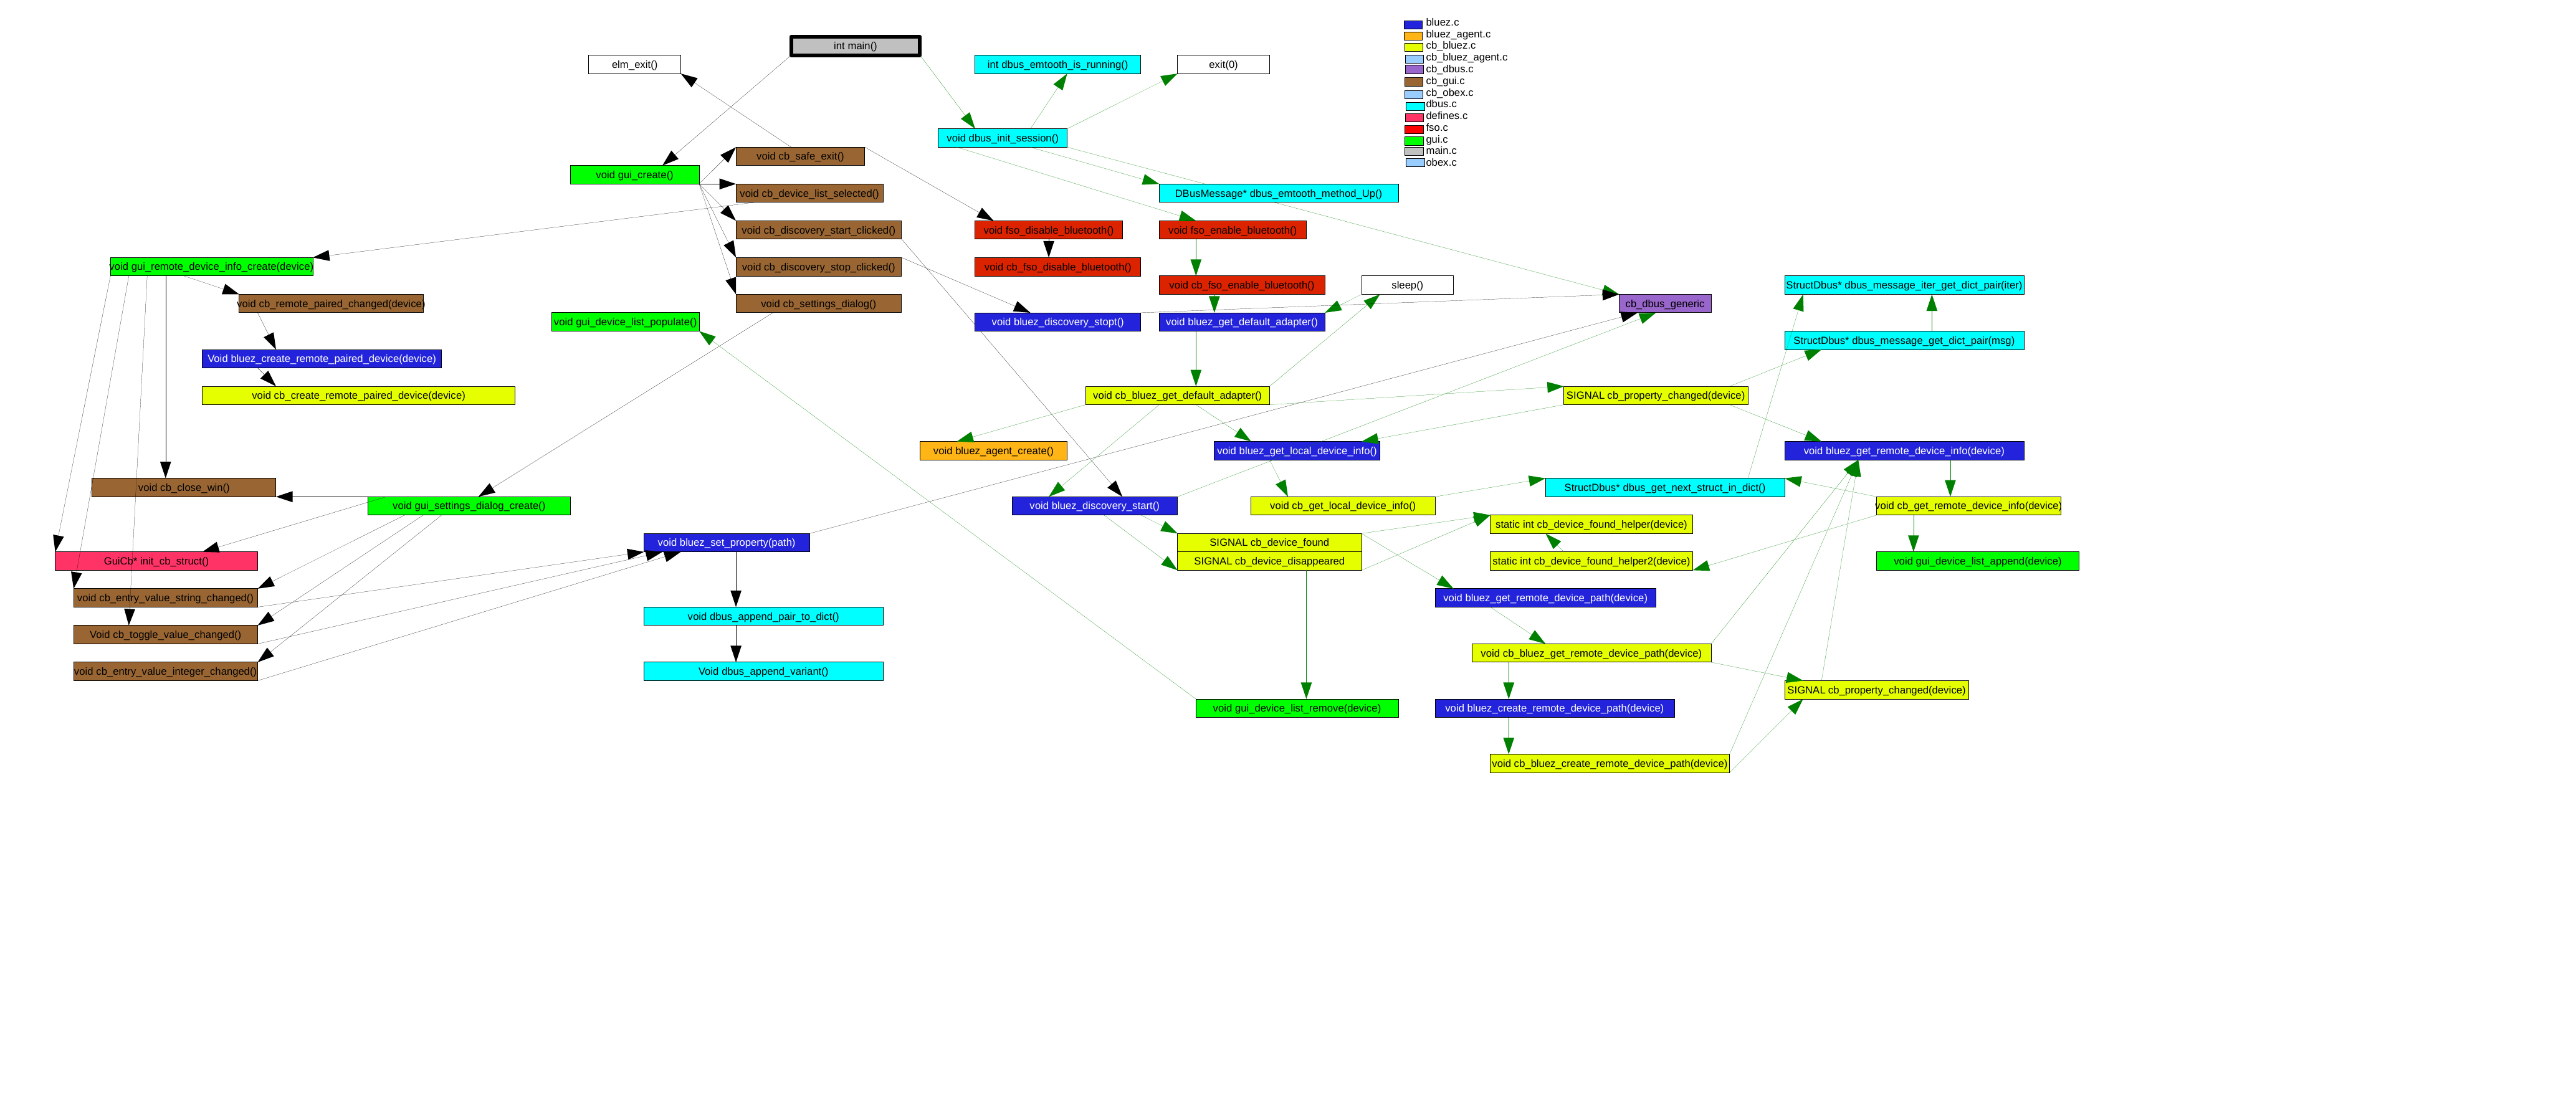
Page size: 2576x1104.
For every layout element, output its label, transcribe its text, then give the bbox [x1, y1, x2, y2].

text_box static int cb_device_found_helper2(device) [1490, 551, 1693, 571]
text_box bluez.c bluez_agent.c cb_bluez.c cb_bluez_agent.c cb_dbus.c cb_gui.c cb_obex.c dbus.c defines.c fso.c gui.c main.c obex.c [1416, 0, 1527, 184]
text_box SIGNAL cb_property_changed(device) [1563, 386, 1748, 405]
text_box DBusMessage* dbus_emtooth_method_Up() [1159, 184, 1399, 202]
text_box [1404, 32, 1423, 40]
text_box void cb_remote_paired_changed(device) [239, 294, 424, 313]
text_box void cb_get_remote_device_info(device) [1876, 497, 2061, 515]
text_box [1405, 55, 1424, 64]
text_box void gui_device_list_populate() [551, 312, 700, 331]
text_box void bluez_get_remote_device_path(device) [1435, 588, 1656, 607]
text_box StructDbus* dbus_message_get_dict_pair(msg) [1787, 331, 2025, 350]
text_box void bluez_agent_create() [920, 441, 1067, 460]
text_box static int cb_device_found_helper(device) [1490, 515, 1693, 534]
text_box void cb_bluez_create_remote_device_path(device) [1490, 754, 1730, 773]
text_box void bluez_create_remote_device_path(device) [1435, 699, 1675, 718]
text_box void fso_enable_bluetooth() [1159, 221, 1307, 239]
text_box void bluez_set_property(path) [644, 533, 810, 552]
text_box GuiCb* init_cb_struct() [55, 551, 80, 571]
text_box void cb_create_remote_paired_device(device) [202, 386, 515, 405]
text_box [1405, 65, 1424, 74]
text_box [1405, 113, 1424, 122]
text_box void cb_bluez_get_remote_device_path(device) [1472, 644, 1712, 662]
text_box void fso_disable_bluetooth() [975, 221, 1123, 239]
text_box void cb_get_local_device_info() [1251, 497, 1436, 515]
text_box void dbus_append_pair_to_dict() [644, 607, 884, 626]
text_box int dbus_emtooth_is_running() [975, 55, 1141, 74]
text_box Void bluez_create_remote_paired_device(device) [202, 350, 442, 368]
text_box [1405, 77, 1423, 87]
text_box void bluez_discovery_stopt() [975, 313, 1141, 331]
text_box void bluez_get_default_adapter() [1159, 313, 1325, 331]
text_box exit(0) [1177, 55, 1270, 74]
text_box void cb_device_list_selected() [736, 184, 884, 202]
text_box void bluez_get_remote_device_info(device) [1785, 441, 2025, 460]
text_box void cb_entry_value_string_changed() [74, 588, 130, 607]
text_box void gui_device_list_remove(device) [1196, 699, 1399, 718]
text_box void cb_entry_value_integer_changed() [74, 662, 258, 681]
text_box void cb_entry_value_string_changed() [130, 588, 258, 607]
text_box [1405, 147, 1424, 156]
text_box void cb_close_win() [136, 478, 276, 497]
text_box StructDbus* dbus_message_iter_get_dict_pair(iter) [1785, 275, 2025, 295]
text_box SIGNAL cb_device_found [1177, 533, 1362, 552]
text_box [1406, 102, 1425, 111]
text_box elm_exit() [588, 55, 681, 74]
text_box void gui_settings_dialog_create() [368, 497, 571, 515]
text_box Void cb_toggle_value_changed() [74, 625, 258, 644]
text_box void cb_fso_enable_bluetooth() [1159, 275, 1325, 295]
text_box SIGNAL cb_property_changed(device) [1785, 680, 1969, 700]
text_box void bluez_get_local_device_info() [1214, 441, 1320, 460]
text_box void gui_create() [570, 165, 700, 184]
text_box sleep() [1362, 275, 1454, 295]
text_box Void dbus_append_variant() [644, 662, 884, 681]
text_box int main() [791, 37, 920, 55]
text_box void cb_settings_dialog() [736, 294, 902, 313]
text_box void cb_fso_disable_bluetooth() [975, 257, 1141, 277]
text_box SIGNAL cb_device_disappeared [1177, 552, 1362, 571]
text_box void cb_close_win() [92, 478, 136, 497]
text_box [1405, 125, 1424, 134]
text_box void cb_bluez_get_default_adapter() [1085, 386, 1270, 405]
text_box GuiCb* init_cb_struct() [77, 551, 132, 571]
text_box void cb_safe_exit() [736, 147, 865, 166]
text_box void dbus_init_session() [938, 128, 1067, 148]
text_box void gui_device_list_append(device) [1876, 551, 2079, 571]
text_box [1405, 90, 1423, 99]
text_box [1405, 136, 1424, 146]
text_box [1405, 43, 1423, 52]
text_box StructDbus* dbus_get_next_struct_in_dict() [1545, 478, 1785, 497]
text_box void cb_discovery_start_clicked() [736, 221, 902, 239]
text_box void bluez_discovery_start() [1012, 497, 1178, 515]
text_box cb_dbus_generic [1619, 294, 1712, 313]
text_box GuiCb* init_cb_struct() [132, 551, 258, 571]
text_box [1406, 158, 1425, 167]
text_box [1404, 21, 1423, 29]
text_box void bluez_get_local_device_info() [1274, 441, 1380, 460]
text_box void cb_discovery_stop_clicked() [736, 257, 902, 277]
text_box void gui_remote_device_info_create(device) [110, 257, 313, 276]
